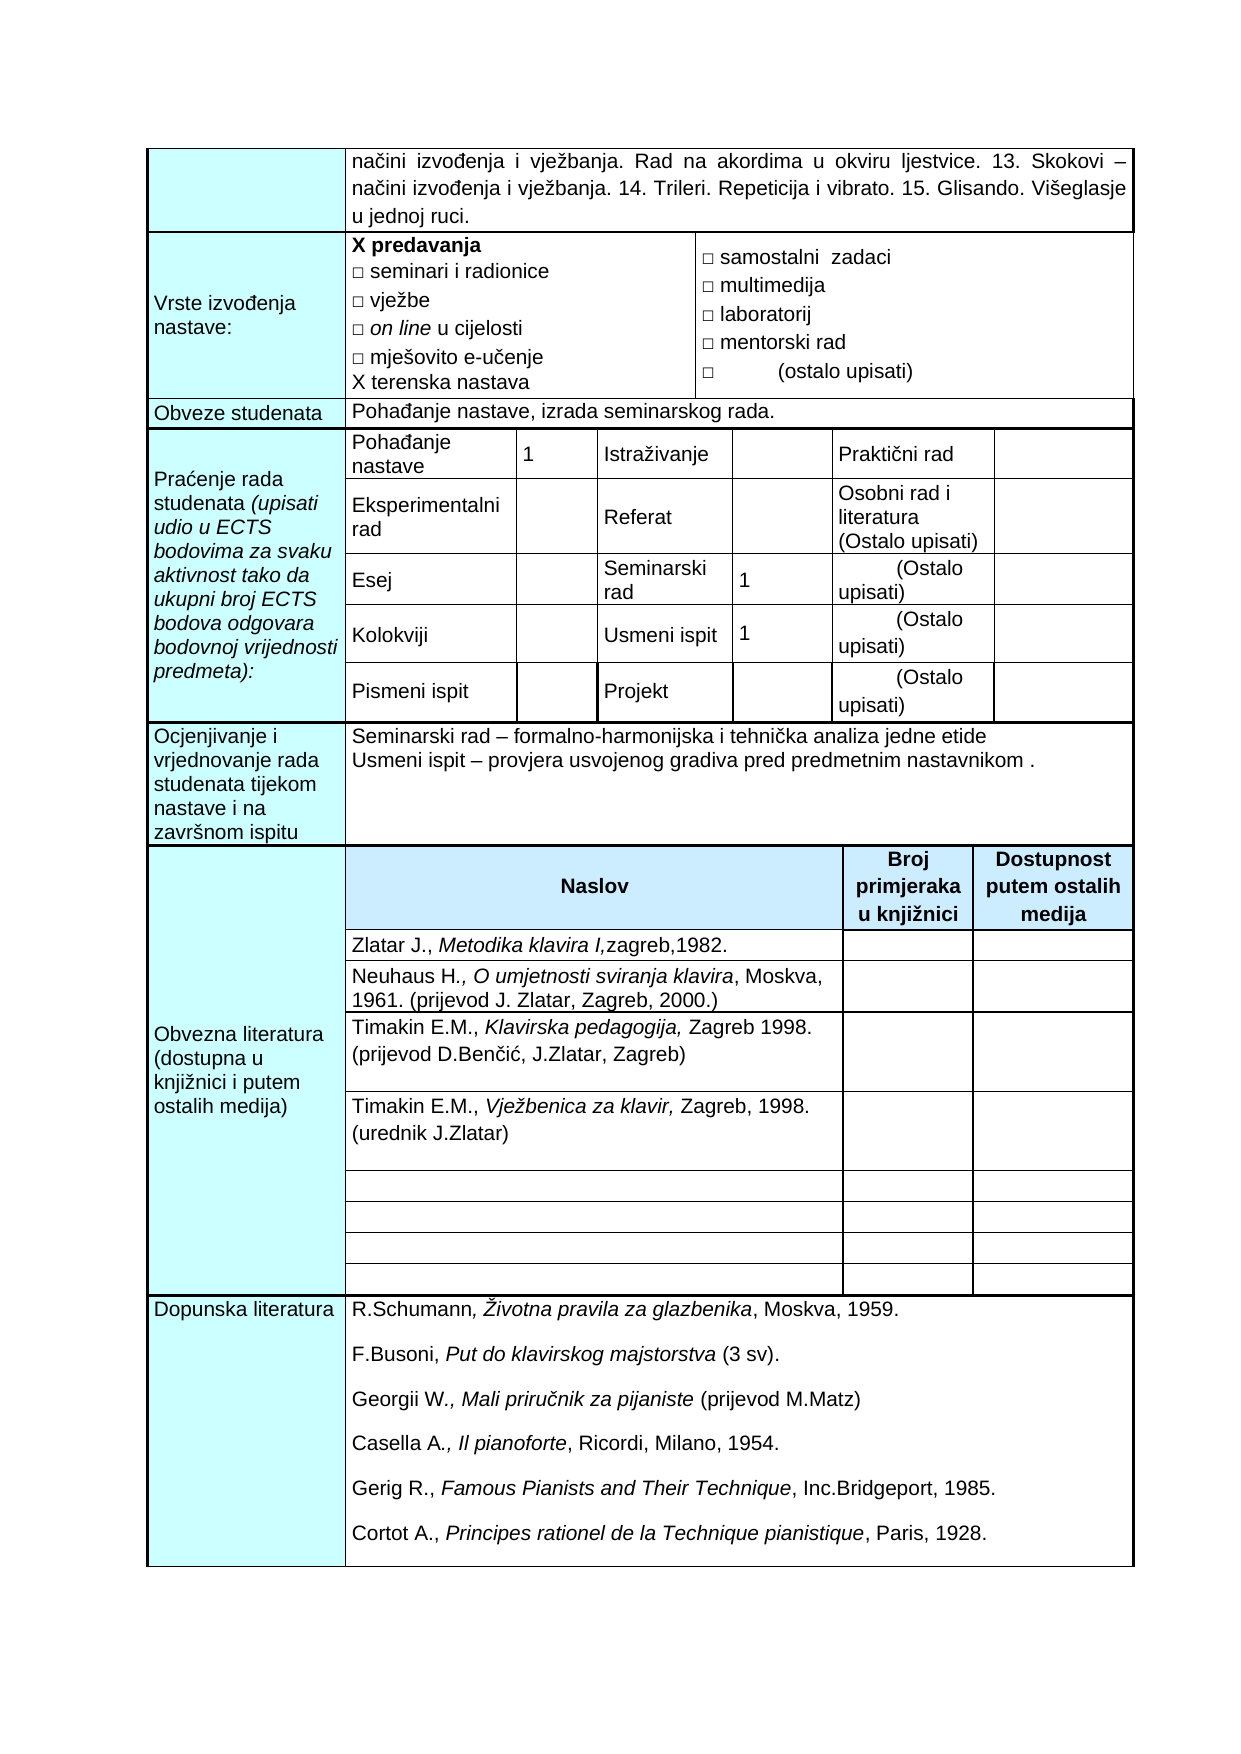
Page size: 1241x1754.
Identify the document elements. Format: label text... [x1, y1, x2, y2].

table_cell načini izvođenja i vježbanja. Rad na akordima u okviru ljestvice. 13. Skokovi – načini izvođenja i vježbanja. 14. Trileri. Repeticija i vibrato. 15. Glisando. Višeglasje u jednoj ruci. [346, 149, 1132, 231]
table_cell [733, 430, 832, 478]
table_cell Usmeni ispit [598, 605, 732, 662]
table_cell [974, 1202, 1132, 1232]
table_cell [974, 1013, 1132, 1091]
table_cell [974, 961, 1132, 1011]
table_cell Neuhaus H., O umjetnosti sviranja klavira, Moskva, 1961. (prijevod J. Zlatar, Zagreb, 2000.) [346, 961, 842, 1011]
table_cell [844, 1013, 972, 1091]
table_cell [346, 1202, 842, 1232]
table_cell Ocjenjivanje i vrjednovanje rada studenata tijekom nastave i na završnom ispitu [149, 724, 345, 843]
table_cell Pismeni ispit [346, 663, 516, 721]
table_cell [844, 1233, 972, 1263]
table_cell Istraživanje [598, 430, 732, 478]
table_cell [974, 1092, 1132, 1170]
table_cell [995, 430, 1132, 478]
table_cell Obvezna literatura (dostupna u knjižnici i putem ostalih medija) [149, 847, 345, 1294]
table_cell [517, 479, 597, 553]
table_cell [518, 663, 596, 721]
table_cell Pohađanje nastave [346, 430, 516, 478]
table_cell Zlatar J., Metodika klavira I,zagreb,1982. [346, 930, 842, 960]
table_cell [844, 961, 972, 1011]
table_cell Projekt [599, 663, 732, 721]
table_cell [149, 149, 345, 231]
table_cell Osobni rad i literatura (Ostalo upisati) [833, 479, 994, 553]
table_cell (Ostalo upisati) [833, 554, 994, 604]
table_cell Timakin E.M., Klavirska pedagogija, Zagreb 1998. (prijevod D.Benčić, J.Zlatar, Zagreb) [346, 1013, 842, 1091]
table_cell Praćenje rada studenata (upisati udio u ECTS bodovima za svaku aktivnost tako da ukupni broj ECTS bodova odgovara bodovnoj vrijednosti predmeta): [149, 430, 345, 721]
table_cell [517, 605, 597, 662]
table_cell Referat [598, 479, 732, 553]
table_cell Praktični rad [833, 430, 994, 478]
table_cell [995, 479, 1132, 553]
table_cell [844, 1264, 972, 1294]
table_cell [844, 1092, 972, 1170]
table_cell [995, 605, 1132, 662]
table_cell Pohađanje nastave, izrada seminarskog rada. [346, 399, 1132, 427]
table_cell [733, 479, 832, 553]
table_cell [974, 931, 1132, 960]
table_cell Dostupnost putem ostalih medija [974, 847, 1132, 929]
table_cell Timakin E.M., Vježbenica za klavir, Zagreb, 1998. (urednik J.Zlatar) [346, 1092, 842, 1170]
table_cell Obveze studenata [149, 399, 345, 427]
table_cell Seminarski rad – formalno-harmonijska i tehnička analiza jedne etide Usmeni ispit – provjera usvojenog gradiva pred predmetnim nastavnikom . [346, 724, 1132, 843]
table_cell [974, 1264, 1132, 1294]
table_cell Esej [346, 554, 516, 604]
table_cell [346, 1171, 842, 1201]
table_cell (Ostalo upisati) [833, 605, 994, 662]
table_cell [974, 1233, 1132, 1263]
table_cell [734, 663, 831, 721]
table_cell [844, 1171, 972, 1201]
table_cell Naslov [346, 847, 842, 929]
table_cell (Ostalo upisati) [833, 663, 993, 721]
table_cell Seminarski rad [598, 554, 732, 604]
table_cell [974, 1171, 1132, 1201]
table_cell 1 [517, 430, 597, 478]
table_cell Eksperimentalni rad [346, 479, 516, 553]
table_cell Vrste izvođenja nastave: [149, 233, 345, 398]
table_cell [995, 554, 1132, 604]
table_cell Kolokviji [346, 605, 516, 662]
table_cell [346, 1233, 842, 1263]
table_cell [517, 554, 597, 604]
table_cell Dopunska literatura [149, 1297, 345, 1566]
table_cell X predavanja ☐ seminari i radionice ☐ vježbe ☐ on line u cijelosti ☐ mješovito e-učenje X terenska nastava [346, 233, 695, 398]
table_cell [995, 663, 1132, 721]
table_cell [844, 931, 972, 960]
table_cell [346, 1264, 842, 1294]
table_cell [844, 1202, 972, 1232]
table_cell 1 [733, 605, 832, 662]
table_cell 1 [733, 554, 832, 604]
table_cell ☐ samostalni zadaci ☐ multimedija ☐ laboratorij ☐ mentorski rad ☐ (ostalo upisati) [696, 233, 1133, 398]
table_cell R.Schumann, Životna pravila za glazbenika, Moskva, 1959. F.Busoni, Put do klavirskog majstorstva (3 sv). Georgii W., Mali priručnik za pijaniste (prijevod M.Matz) Casella A., Il pianoforte, Ricordi, Milano, 1954. Gerig R., Famous Pianists and Their Technique, Inc.Bridgeport, 1985. Cortot A., Principes rationel de la Technique pianistique, Paris, 1928. [346, 1297, 1132, 1566]
table_cell Broj primjeraka u knjižnici [844, 847, 972, 929]
